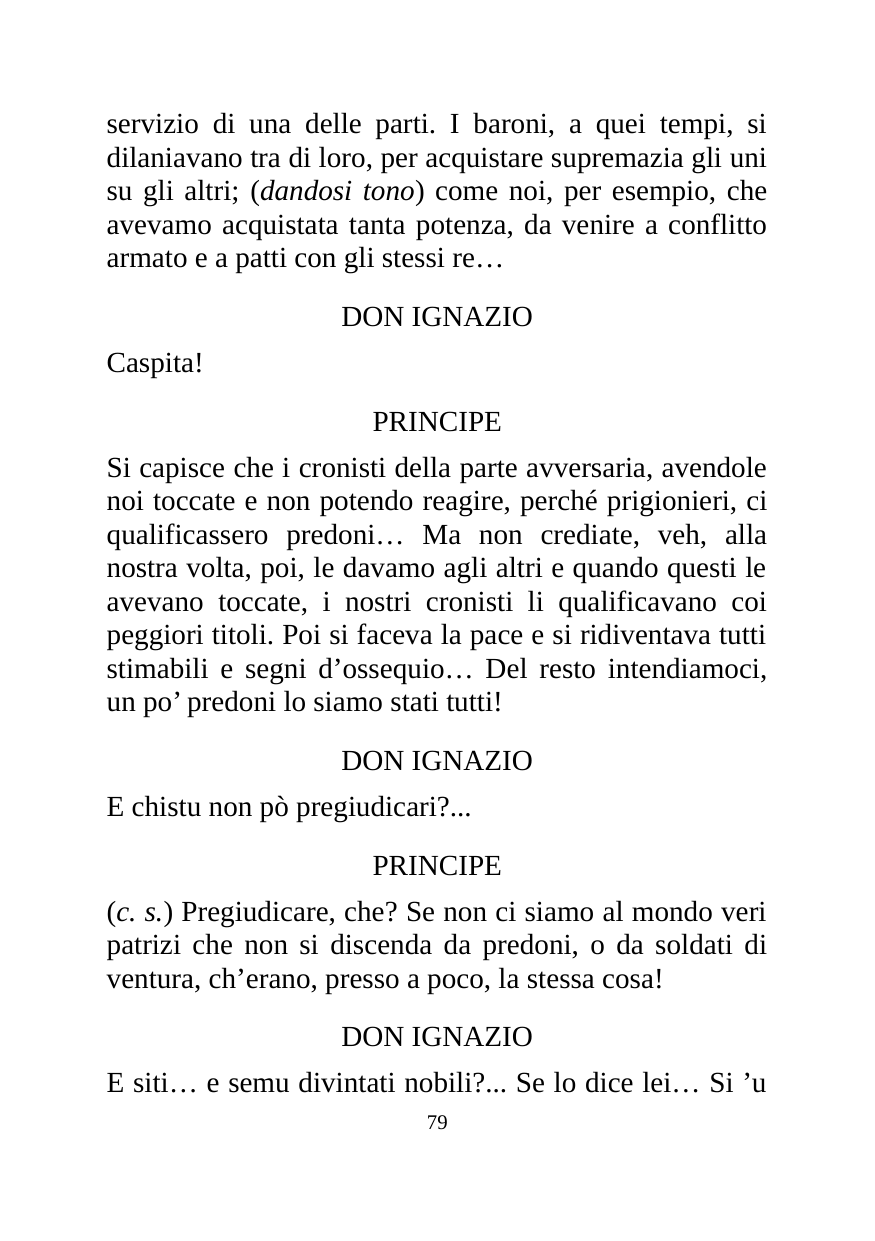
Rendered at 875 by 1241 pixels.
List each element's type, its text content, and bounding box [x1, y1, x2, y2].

text Caspita! [106, 345, 768, 379]
text PRINCIPE [106, 848, 768, 881]
text DON IGNAZIO [106, 1019, 768, 1053]
text E chistu non pò pregiudicari?... [106, 789, 768, 823]
text DON IGNAZIO [106, 743, 768, 777]
text servizio di una delle parti. I baroni, a quei tempi, si dilaniavano tra di loro, per acquistare supremazia gli uni su gli altri; (dandosi tono) come noi, per esempio, che avevamo acquistata tanta potenza, da venire a conflitto armato e a patti con gli stessi re… [106, 106, 768, 274]
text DON IGNAZIO [106, 299, 768, 333]
text PRINCIPE [106, 404, 768, 437]
text (c. s.) Pregiudicare, che? Se non ci siamo al mondo veri patrizi che non si discenda da predoni, o da soldati di ventura, ch’erano, presso a poco, la stessa cosa! [106, 894, 768, 994]
text Si capisce che i cronisti della parte avversaria, avendole noi toccate e non potendo reagire, perché prigionieri, ci qualificassero predoni… Ma non crediate, veh, alla nostra volta, poi, le davamo agli altri e quando questi le avevano toccate, i nostri cronisti li qualificavano coi peggiori titoli. Poi si faceva la pace e si ridiventava tutti stimabili e segni d’ossequio… Del resto intendiamoci, un po’ predoni lo siamo stati tutti! [106, 450, 768, 718]
text E siti… e semu divintati nobili?... Se lo dice lei… Si ’u [106, 1065, 768, 1099]
